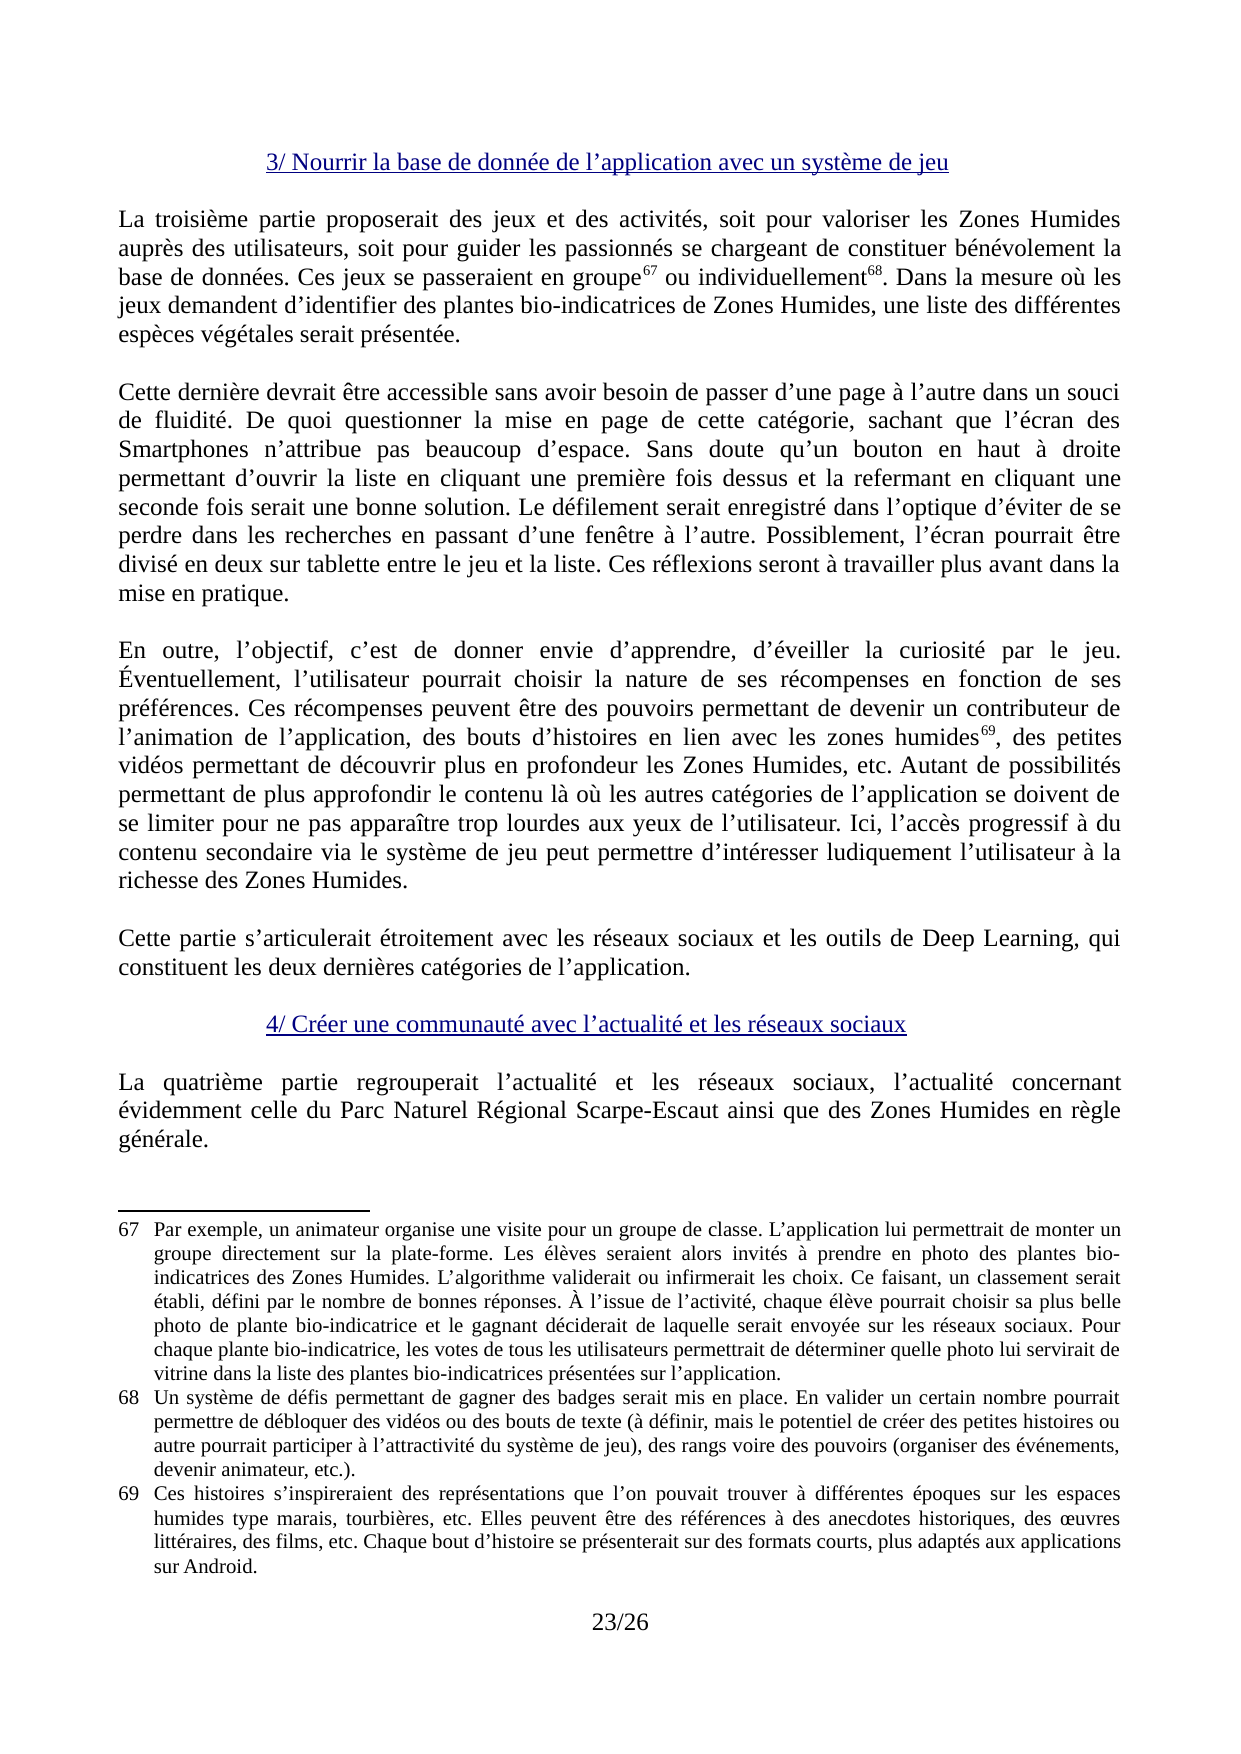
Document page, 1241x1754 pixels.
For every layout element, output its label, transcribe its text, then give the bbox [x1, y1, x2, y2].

text 3/ Nourrir la base de donnée de l’application avec un système de jeu [118, 147, 1122, 176]
text Ces histoires s’inspireraient des représentations que l’on pouvait trouver à différentes époques sur les espaces humides type marais, tourbières, etc. Elles peuvent être des références à des anecdotes historiques, des œuvres littéraires, des films, etc. Chaque bout d’histoire se présenterait sur des formats courts, plus adaptés aux applications sur Android. [118, 1481, 1122, 1578]
text Par exemple, un animateur organise une visite pour un groupe de classe. L’application lui permettrait de monter un groupe directement sur la plate-forme. Les élèves seraient alors invités à prendre en photo des plantes bio-indicatrices des Zones Humides. L’algorithme validerait ou infirmerait les choix. Ce faisant, un classement serait établi, défini par le nombre de bonnes réponses. À l’issue de l’activité, chaque élève pourrait choisir sa plus belle photo de plante bio-indicatrice et le gagnant déciderait de laquelle serait envoyée sur les réseaux sociaux. Pour chaque plante bio-indicatrice, les votes de tous les utilisateurs permettrait de déterminer quelle photo lui servirait de vitrine dans la liste des plantes bio-indicatrices présentées sur l’application. [118, 1217, 1122, 1385]
text Un système de défis permettant de gagner des badges serait mis en place. En valider un certain nombre pourrait permettre de débloquer des vidéos ou des bouts de texte (à définir, mais le potentiel de créer des petites histoires ou autre pourrait participer à l’attractivité du système de jeu), des rangs voire des pouvoirs (organiser des événements, devenir animateur, etc.). [118, 1385, 1122, 1481]
text En outre, l’objectif, c’est de donner envie d’apprendre, d’éveiller la curiosité par le jeu. Éventuellement, l’utilisateur pourrait choisir la nature de ses récompenses en fonction de ses préférences. Ces récompenses peuvent être des pouvoirs permettant de devenir un contributeur de l’animation de l’application, des bouts d’histoires en lien avec les zones humides, des petites vidéos permettant de découvrir plus en profondeur les Zones Humides, etc. Autant de possibilités permettant de plus approfondir le contenu là où les autres catégories de l’application se doivent de se limiter pour ne pas apparaître trop lourdes aux yeux de l’utilisateur. Ici, l’accès progressif à du contenu secondaire via le système de jeu peut permettre d’intéresser ludiquement l’utilisateur à la richesse des Zones Humides. [118, 636, 1122, 894]
text Cette dernière devrait être accessible sans avoir besoin de passer d’une page à l’autre dans un souci de fluidité. De quoi questionner la mise en page de cette catégorie, sachant que l’écran des Smartphones n’attribue pas beaucoup d’espace. Sans doute qu’un bouton en haut à droite permettant d’ouvrir la liste en cliquant une première fois dessus et la refermant en cliquant une seconde fois serait une bonne solution. Le défilement serait enregistré dans l’optique d’éviter de se perdre dans les recherches en passant d’une fenêtre à l’autre. Possiblement, l’écran pourrait être divisé en deux sur tablette entre le jeu et la liste. Ces réflexions seront à travailler plus avant dans la mise en pratique. [118, 377, 1122, 607]
text La quatrième partie regrouperait l’actualité et les réseaux sociaux, l’actualité concernant évidemment celle du Parc Naturel Régional Scarpe-Escaut ainsi que des Zones Humides en règle générale. [118, 1067, 1122, 1153]
text 4/ Créer une communauté avec l’actualité et les réseaux sociaux [118, 1009, 1122, 1038]
text La troisième partie proposerait des jeux et des activités, soit pour valoriser les Zones Humides auprès des utilisateurs, soit pour guider les passionnés se chargeant de constituer bénévolement la base de données. Ces jeux se passeraient en groupe ou individuellement. Dans la mesure où les jeux demandent d’identifier des plantes bio-indicatrices de Zones Humides, une liste des différentes espèces végétales serait présentée. [118, 204, 1122, 348]
text Cette partie s’articulerait étroitement avec les réseaux sociaux et les outils de Deep Learning, qui constituent les deux dernières catégories de l’application. [118, 923, 1122, 981]
